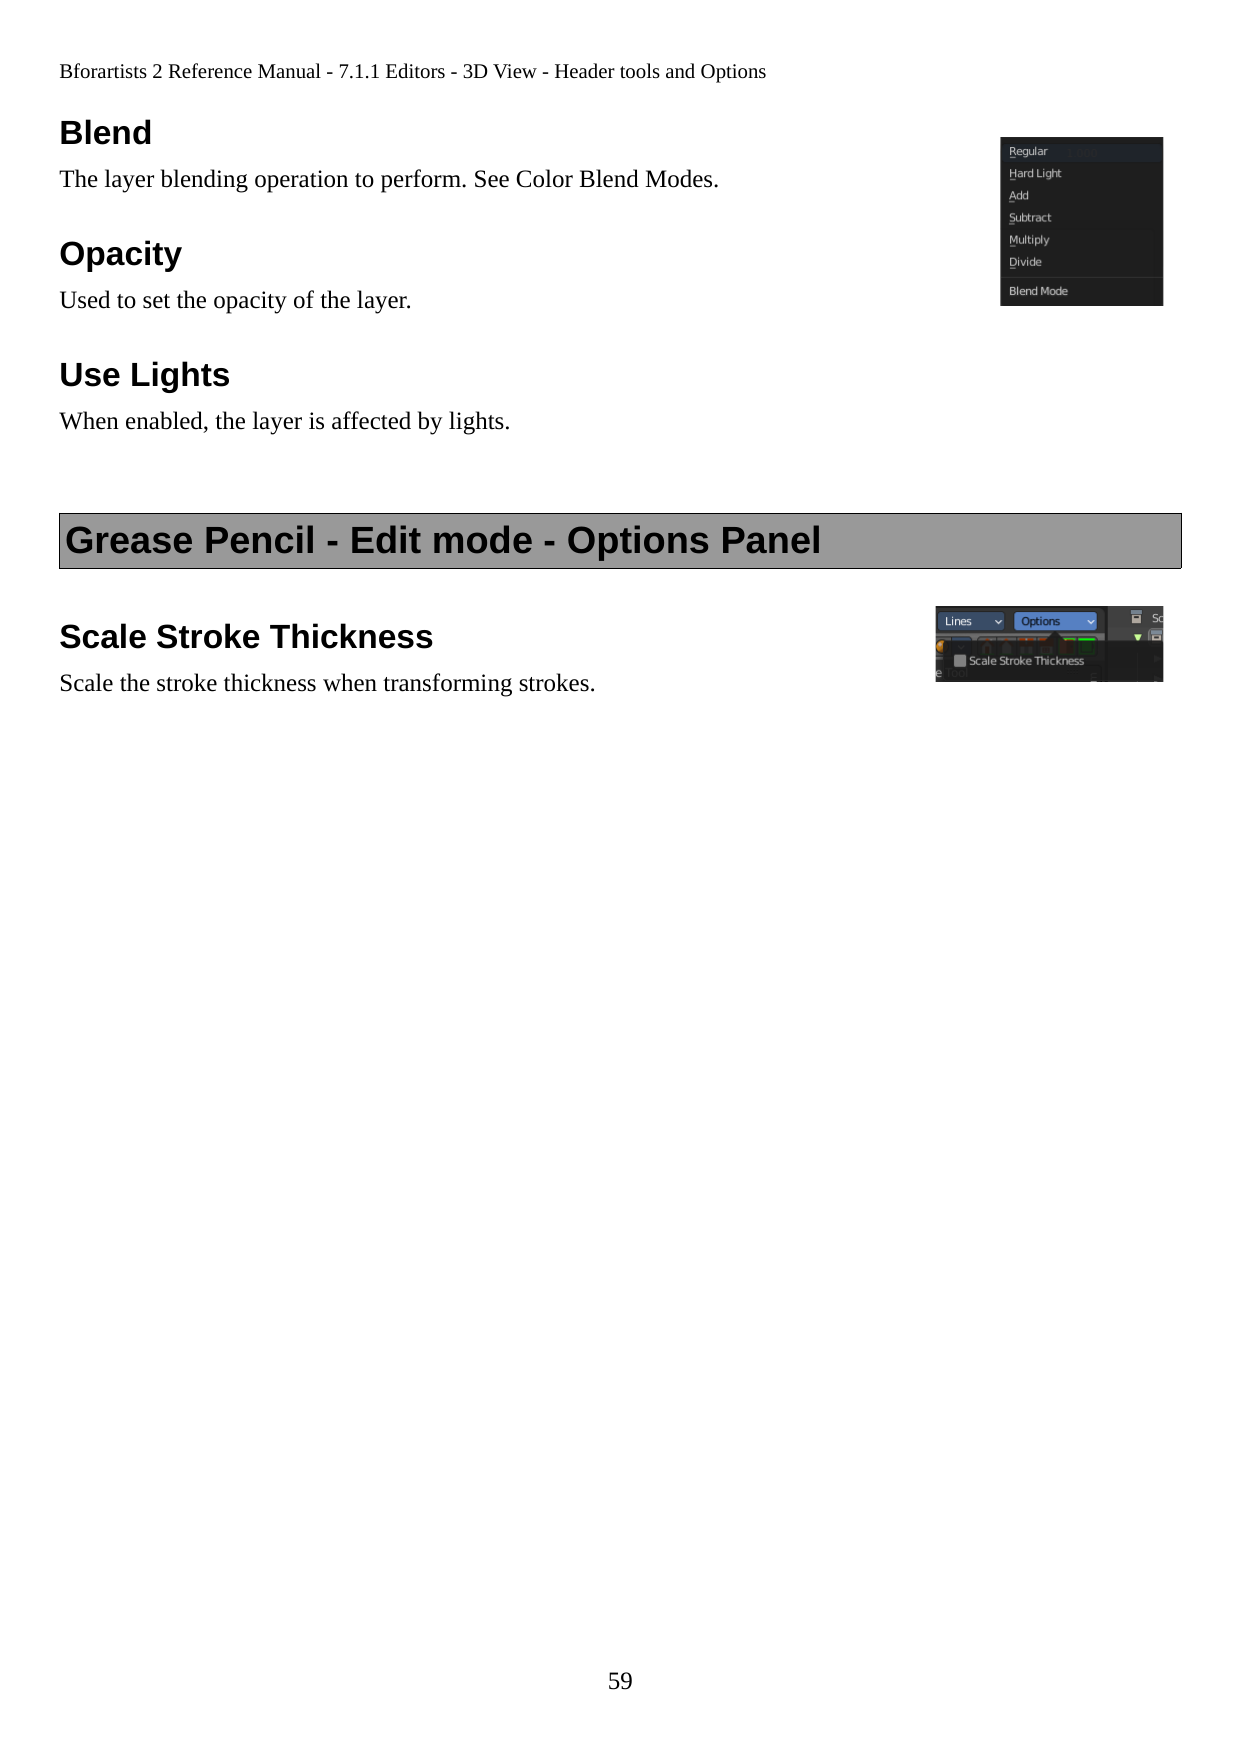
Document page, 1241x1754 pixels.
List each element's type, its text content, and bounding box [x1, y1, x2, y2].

text When enabled, the layer is affected by lights. [59, 406, 1181, 434]
text The layer blending operation to perform. See Color Blend Modes. [59, 164, 1000, 192]
text Scale the stroke thickness when transforming strokes. [59, 668, 1181, 697]
subtitle Blend [59, 113, 1181, 151]
subtitle [1164, 234, 1181, 272]
picture [935, 606, 1164, 682]
subtitle Use Lights [59, 355, 1181, 393]
subtitle Scale Stroke Thickness [59, 617, 935, 656]
table_header Grease Pencil - Edit mode - Options Panel [60, 514, 1181, 568]
subtitle Opacity [59, 234, 1000, 272]
picture [1000, 137, 1164, 306]
subtitle [1164, 617, 1181, 656]
text Used to set the opacity of the layer. [59, 285, 1181, 313]
